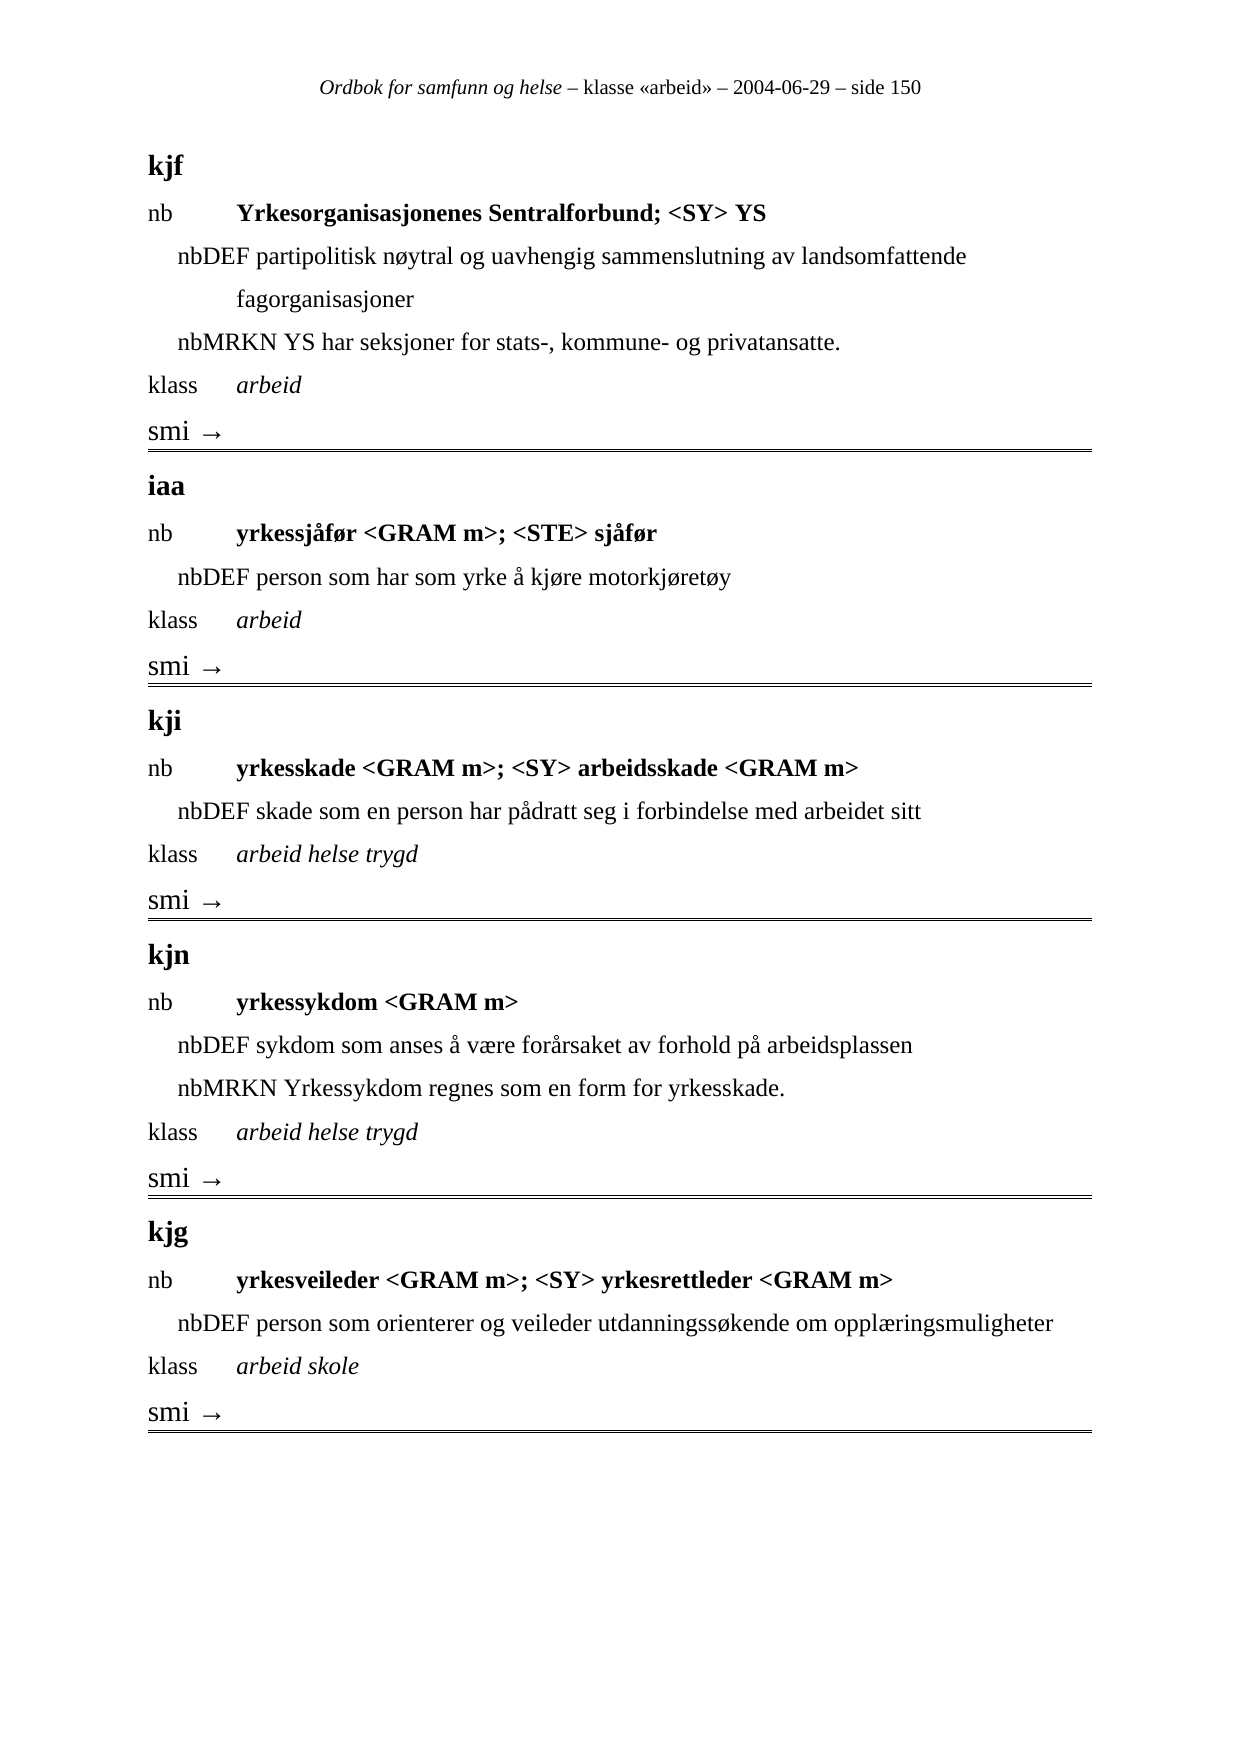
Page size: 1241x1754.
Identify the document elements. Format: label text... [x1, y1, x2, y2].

text nbDEF person som har som yrke å kjøre motorkjøretøy [177, 562, 1092, 590]
text kji [148, 703, 1092, 736]
text iaa [148, 468, 1092, 502]
text nbMRKN YS har seksjoner for stats-, kommune- og privatansatte. [177, 327, 1092, 356]
text nb yrkesveileder <GRAM m>; <SY> yrkesrettleder <GRAM m> [148, 1265, 1092, 1293]
text klass arbeid helse trygd [148, 839, 1092, 868]
text smi → [148, 413, 1092, 449]
text nb Yrkesorganisasjonenes Sentralforbund; <SY> YS [148, 198, 1092, 227]
text kjg [148, 1214, 1092, 1248]
text kjn [148, 937, 1092, 971]
text klass arbeid skole [148, 1351, 1092, 1380]
text kjf [148, 148, 1092, 181]
text smi → [148, 882, 1092, 918]
text klass arbeid helse trygd [148, 1117, 1092, 1145]
text nbDEF person som orienterer og veileder utdanningssøkende om opplæringsmuligheter [177, 1308, 1092, 1337]
text nb yrkessykdom <GRAM m> [148, 987, 1092, 1016]
text smi → [148, 648, 1092, 683]
text nb yrkesskade <GRAM m>; <SY> arbeidsskade <GRAM m> [148, 753, 1092, 782]
text nbDEF skade som en person har pådratt seg i forbindelse med arbeidet sitt [177, 796, 1092, 825]
text smi → [148, 1160, 1092, 1195]
text klass arbeid [148, 370, 1092, 399]
text nbDEF partipolitisk nøytral og uavhengig sammenslutning av landsomfattende fagorganisasjoner [177, 241, 1092, 313]
text smi → [148, 1394, 1092, 1430]
text klass arbeid [148, 605, 1092, 633]
text nbMRKN Yrkessykdom regnes som en form for yrkesskade. [177, 1073, 1092, 1102]
text nbDEF sykdom som anses å være forårsaket av forhold på arbeidsplassen [177, 1030, 1092, 1059]
text nb yrkessjåfør <GRAM m>; <STE> sjåfør [148, 518, 1092, 547]
